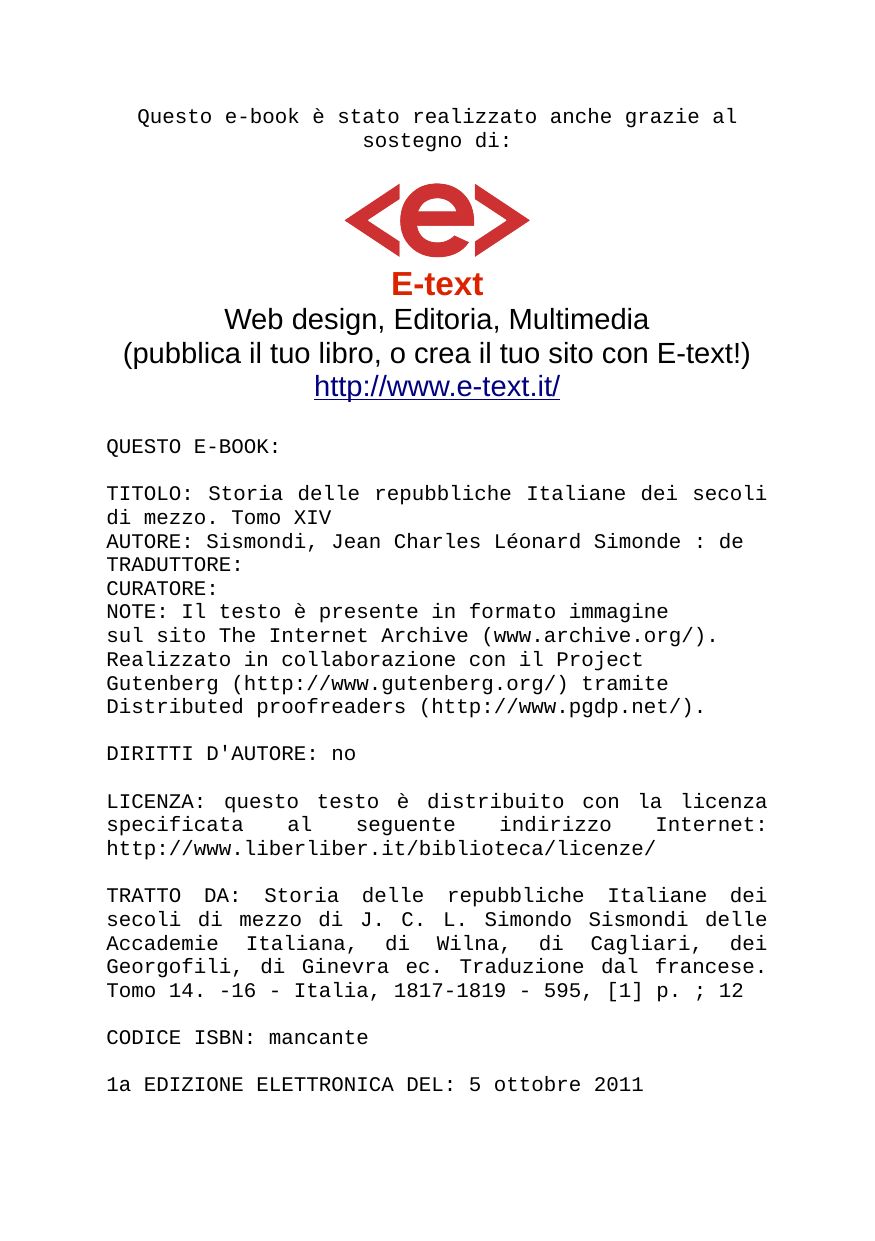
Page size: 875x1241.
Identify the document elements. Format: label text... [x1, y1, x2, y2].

text TRATTO DA: Storia delle repubbliche Italiane dei secoli di mezzo di J. C. L. Simondo Sismondi delle Accademie Italiana, di Wilna, di Cagliari, dei Georgofili, di Ginevra ec. Traduzione dal francese. Tomo 14. -16 - Italia, 1817-1819 - 595, [1] p. ; 12 [106, 885, 768, 1003]
text (pubblica il tuo libro, o crea il tuo sito con E-text!) [106, 336, 768, 369]
text CODICE ISBN: mancante [106, 1027, 768, 1051]
text TRADUTTORE: [106, 554, 768, 578]
text http://www.e-text.it/ [106, 369, 768, 403]
text Distributed proofreaders (http://www.pgdp.net/). [106, 696, 768, 720]
picture [343, 183, 531, 258]
text E-text [106, 264, 768, 302]
text CURATORE: [106, 578, 768, 602]
text Gutenberg (http://www.gutenberg.org/) tramite [106, 672, 768, 696]
text AUTORE: Sismondi, Jean Charles Léonard Simonde : de [106, 531, 768, 554]
text Web design, Editoria, Multimedia [106, 302, 768, 336]
text TITOLO: Storia delle repubbliche Italiane dei secoli di mezzo. Tomo XIV [106, 483, 768, 531]
text 1a EDIZIONE ELETTRONICA DEL: 5 ottobre 2011 [106, 1074, 768, 1098]
text Realizzato in collaborazione con il Project [106, 649, 768, 672]
text sul sito The Internet Archive (www.archive.org/). [106, 625, 768, 649]
text DIRITTI D'AUTORE: no [106, 743, 768, 767]
text Questo e-book è stato realizzato anche grazie al sostegno di: [106, 106, 768, 153]
text QUESTO E-BOOK: [106, 436, 768, 460]
text NOTE: Il testo è presente in formato immagine [106, 602, 768, 625]
text LICENZA: questo testo è distribuito con la licenza specificata al seguente indirizzo Internet: http://www.liberliber.it/biblioteca/licenze/ [106, 791, 768, 862]
